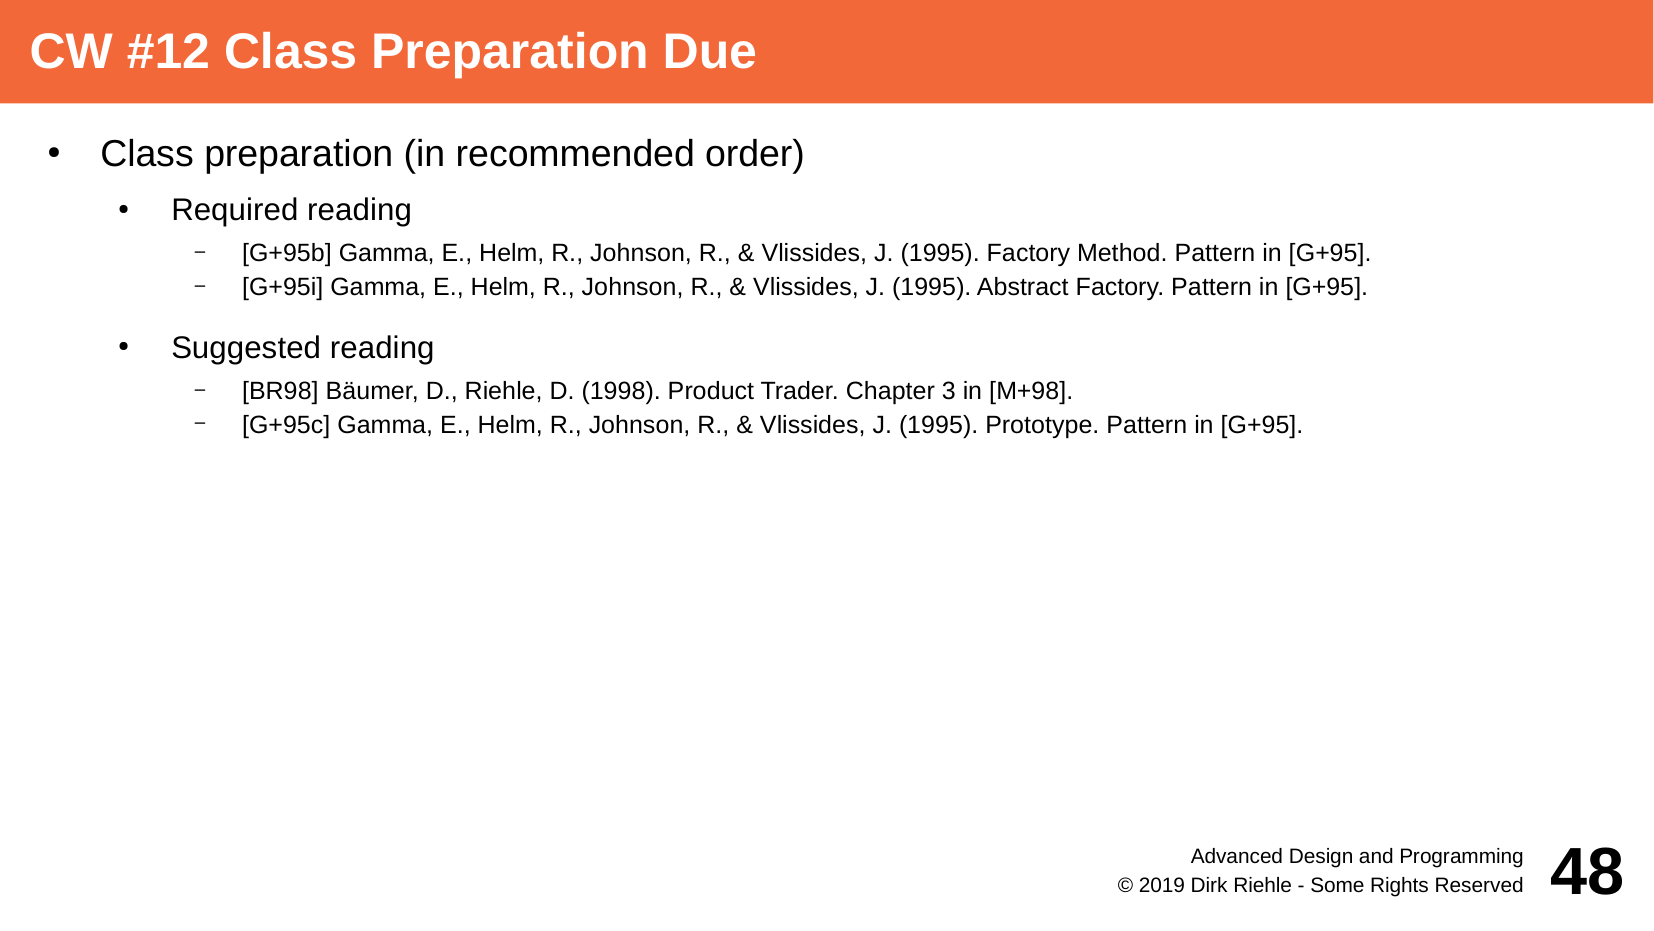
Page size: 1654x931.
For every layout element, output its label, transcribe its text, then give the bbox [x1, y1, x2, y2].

title CW #12 Class Preparation Due [0, 0, 1654, 104]
list Class preparation (in recommended order) Required reading [G+95b] Gamma, E., Helm, R., Johnson, R., & Vlissides, J. (1995). Factory Method. Pattern in [G+95]. [G+95i] Gamma, E., Helm, R., Johnson, R., & Vlissides, J. (1995). Abstract Factory. Pattern in [G+95]. Suggested reading [BR98] Bäumer, D., Riehle, D. (1998). Product Trader. Chapter 3 in [M+98]. [G+95c] Gamma, E., Helm, R., Johnson, R., & Vlissides, J. (1995). Prototype. Pattern in [G+95]. [29, 132, 1625, 813]
